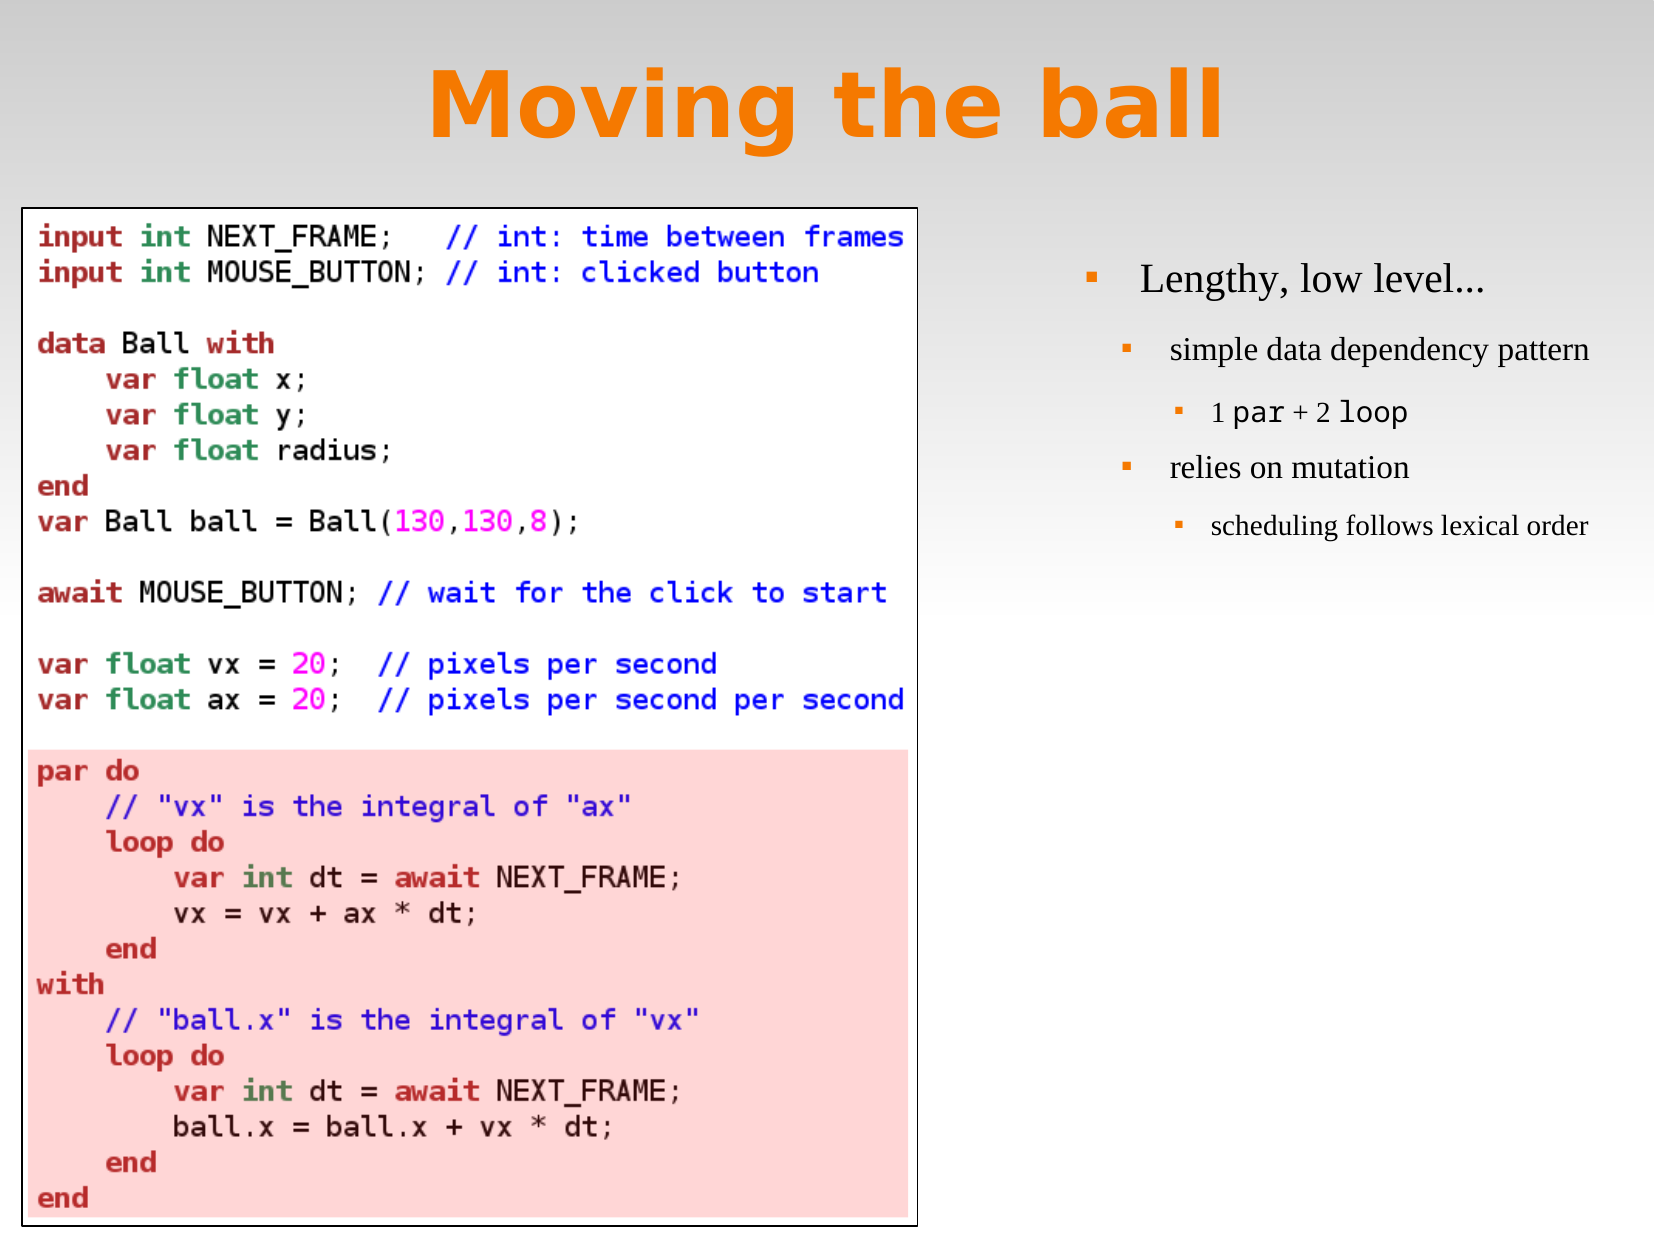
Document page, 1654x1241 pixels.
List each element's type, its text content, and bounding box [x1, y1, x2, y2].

title Moving the ball [82, 2, 1571, 210]
list Lengthy, low level... simple data dependency pattern 1 par + 2 loop relies on mutation scheduling follows lexical order [998, 254, 1651, 813]
text_box [27, 749, 909, 1218]
picture [23, 209, 917, 1225]
